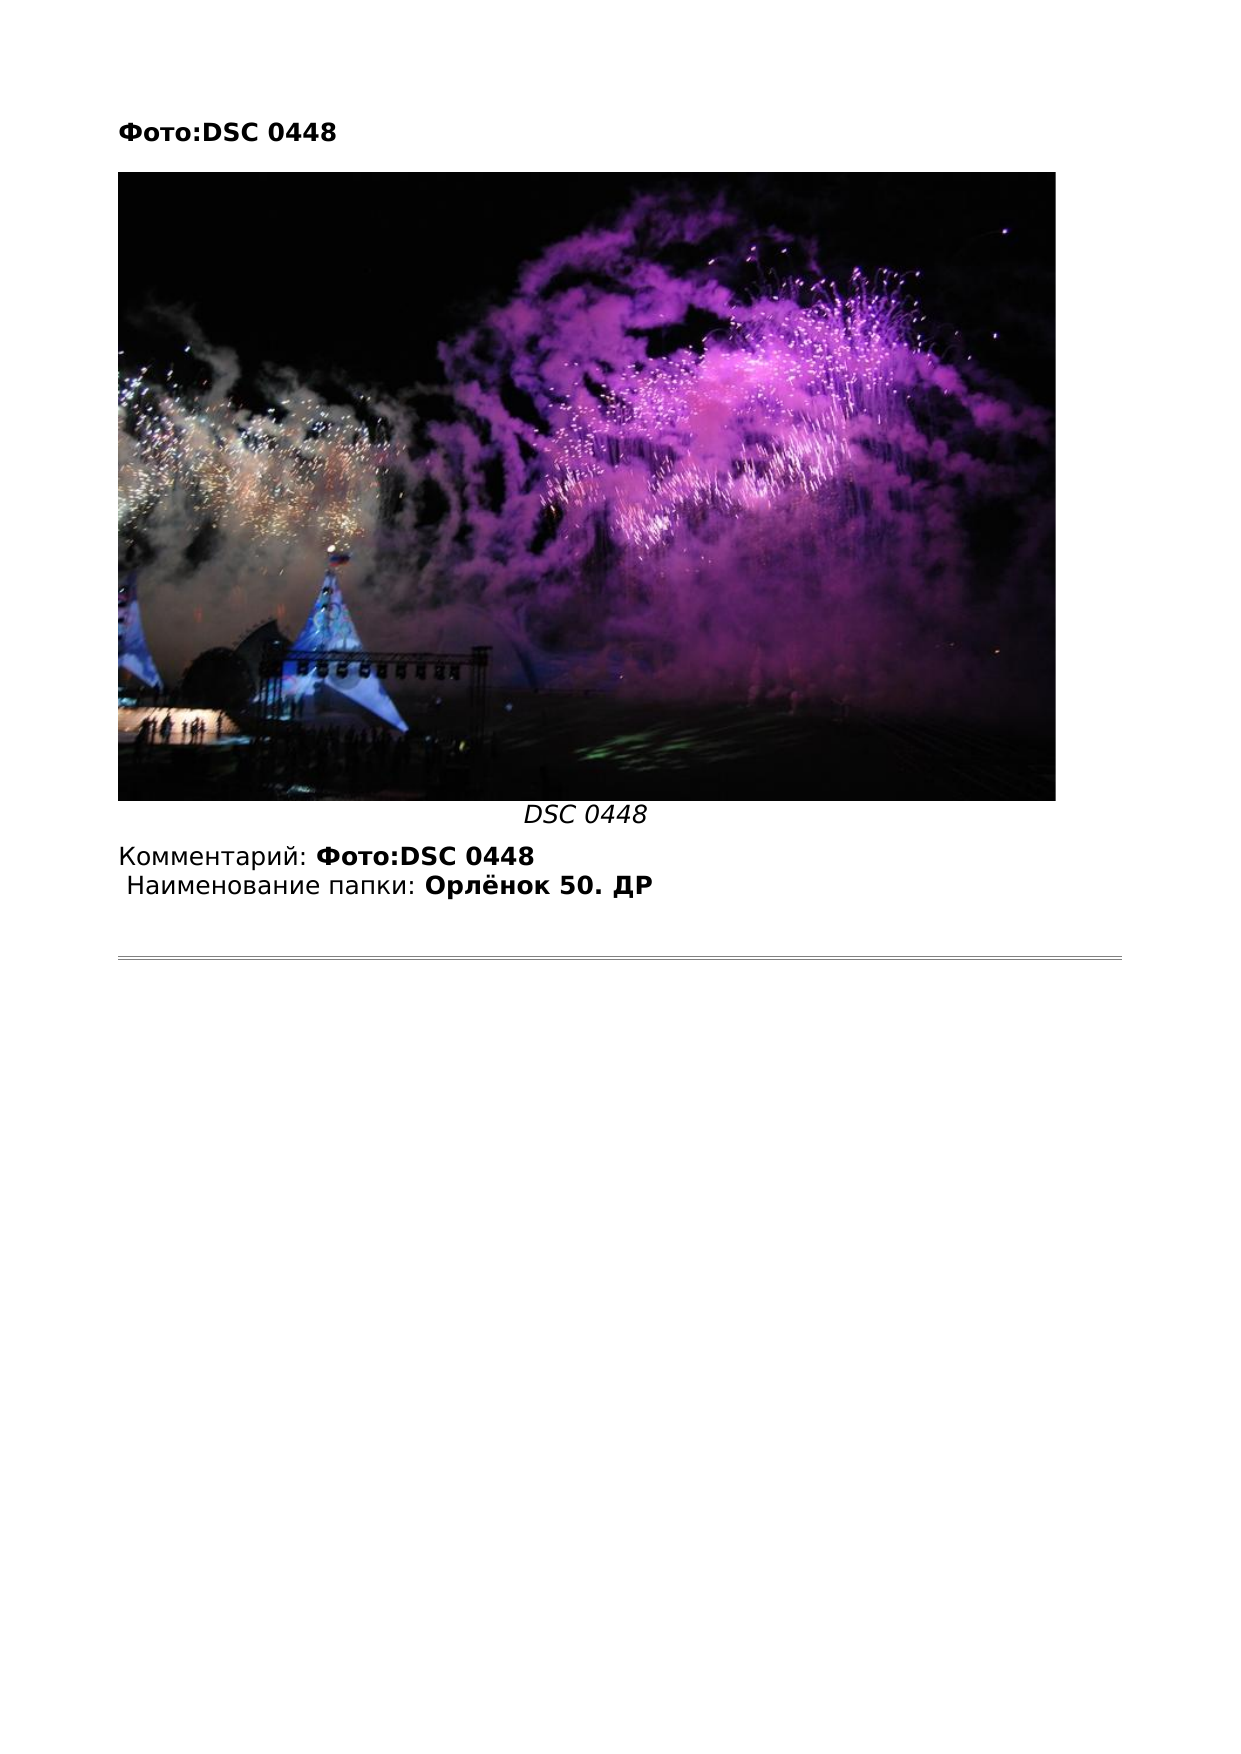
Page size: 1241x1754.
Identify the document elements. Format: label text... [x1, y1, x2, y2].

picture [118, 172, 1056, 801]
text Комментарий: Фото:DSC 0448 Наименование папки: Орлёнок 50. ДР [118, 842, 1122, 929]
text DSC 0448 [118, 801, 1056, 829]
subtitle Фото:DSC 0448 [118, 118, 1122, 147]
